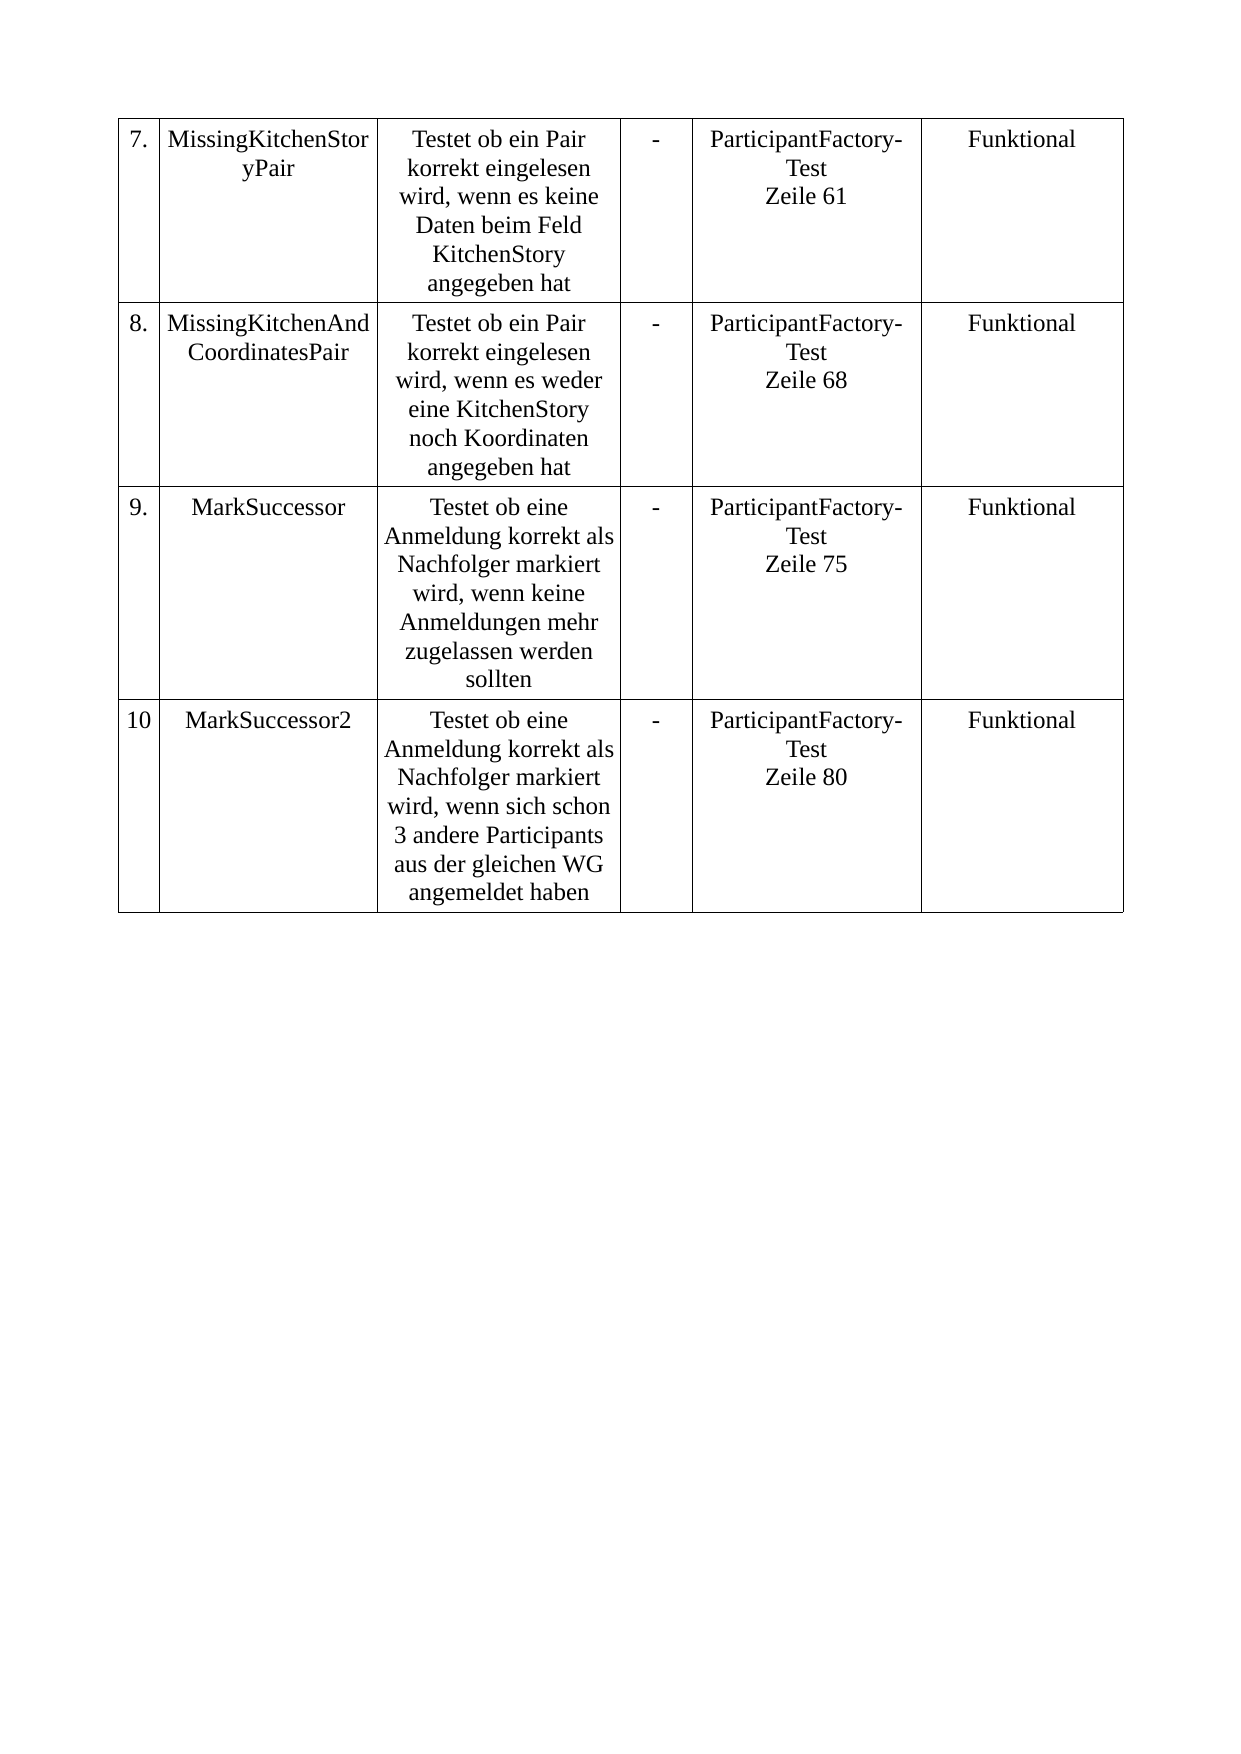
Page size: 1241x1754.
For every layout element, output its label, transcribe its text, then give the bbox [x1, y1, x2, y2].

table_cell Funktional [922, 487, 1123, 699]
table_cell - [621, 700, 692, 912]
table_cell Testet ob eine Anmeldung korrekt als Nachfolger markiert wird, wenn keine Anmeldungen mehr zugelassen werden sollten [378, 487, 620, 699]
table_cell Funktional [922, 700, 1123, 912]
table_cell ParticipantFactory- Test Zeile 75 [693, 487, 921, 699]
table_cell Testet ob eine Anmeldung korrekt als Nachfolger markiert wird, wenn sich schon 3 andere Participants aus der gleichen WG angemeldet haben [378, 700, 620, 912]
table_cell 7. [119, 119, 159, 302]
table_cell 9. [119, 487, 159, 699]
table_cell MarkSuccessor2 [160, 700, 377, 912]
table_cell - [621, 119, 692, 302]
table_cell ParticipantFactory- Test Zeile 61 [693, 119, 921, 302]
table_cell ParticipantFactory- Test Zeile 80 [693, 700, 921, 912]
table_cell MissingKitchenAndCoordinatesPair [160, 303, 377, 486]
table_cell - [621, 303, 692, 486]
table_cell MissingKitchenStoryPair [160, 119, 377, 302]
table_cell - [621, 487, 692, 699]
table_cell Testet ob ein Pair korrekt eingelesen wird, wenn es keine Daten beim Feld KitchenStory angegeben hat [378, 119, 620, 302]
table_cell Funktional [922, 303, 1123, 486]
table_cell MarkSuccessor [160, 487, 377, 699]
table_cell 10 [119, 700, 159, 912]
table_cell Funktional [922, 119, 1123, 302]
table_cell ParticipantFactory- Test Zeile 68 [693, 303, 921, 486]
table_cell Testet ob ein Pair korrekt eingelesen wird, wenn es weder eine KitchenStory noch Koordinaten angegeben hat [378, 303, 620, 486]
table_cell 8. [119, 303, 159, 486]
